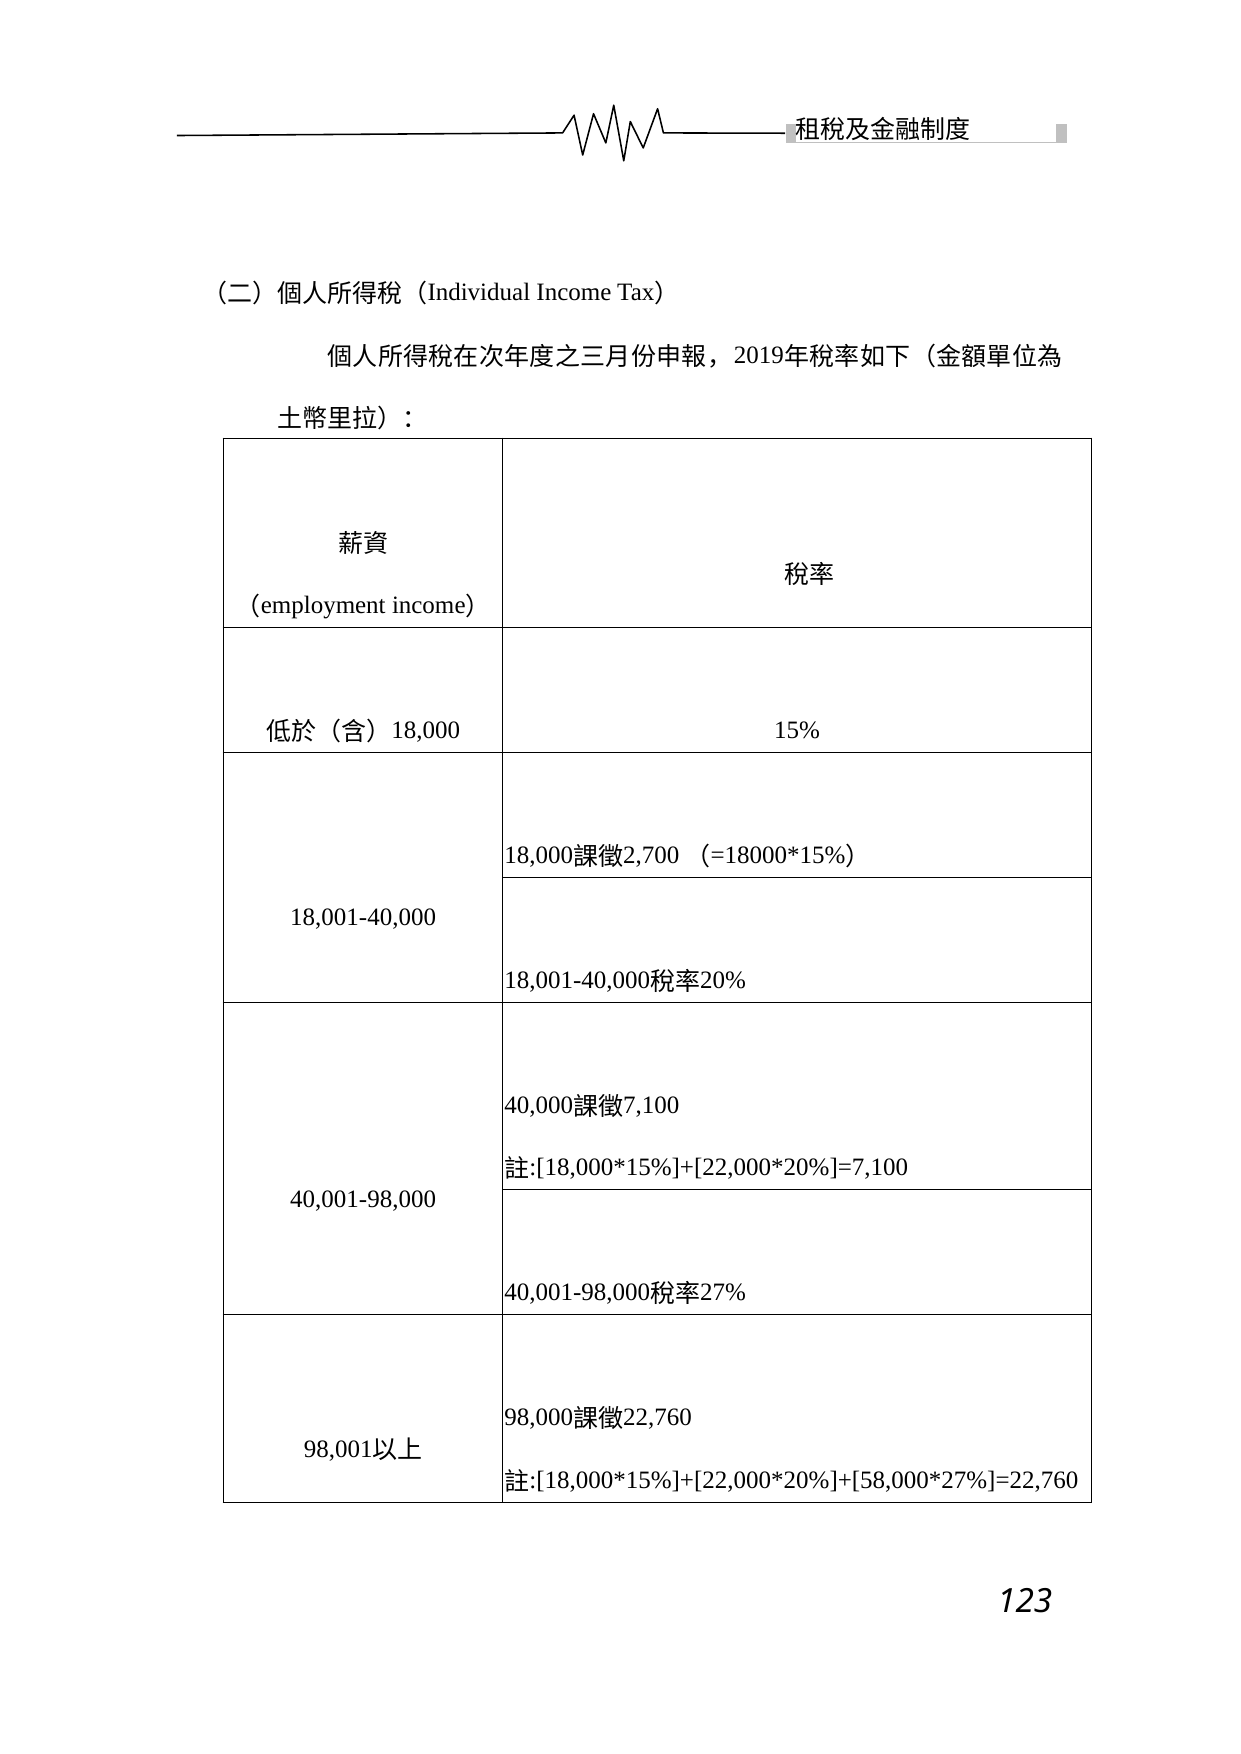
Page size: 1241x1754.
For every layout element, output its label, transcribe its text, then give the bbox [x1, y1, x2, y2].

table_cell 40,001-98,000稅率27% [503, 1190, 1091, 1314]
table_cell 18,000課徵2,700 （=18000*15%） [503, 753, 1091, 877]
table_cell 低於（含）18,000​ [224, 628, 502, 752]
table_cell 18,001-40,000 [224, 753, 502, 1002]
table_cell 40,000課徵7,100 註:[18,000*15%]+[22,000*20%]=7,100 [503, 1003, 1091, 1189]
table_cell 40,001-98,000​ [224, 1003, 502, 1314]
table_header 薪資 （employment income） [224, 439, 502, 627]
table_cell 98,000課徵22,760 註:[18,000*15%]+[22,000*20%]+[58,000*27%]=22,760 [503, 1315, 1091, 1502]
table_cell 98,001以上​ [224, 1315, 502, 1502]
text （二）個人所得稅（Individual Income Tax） [202, 250, 1063, 313]
table_header 稅率 [503, 439, 1091, 627]
table_cell 15% [503, 628, 1091, 752]
table_cell 18,001-40,000稅率20% [503, 878, 1091, 1002]
text 個人所得稅在次年度之三月份申報，2019年稅率如下（金額單位為土幣里拉）： [277, 313, 1063, 438]
